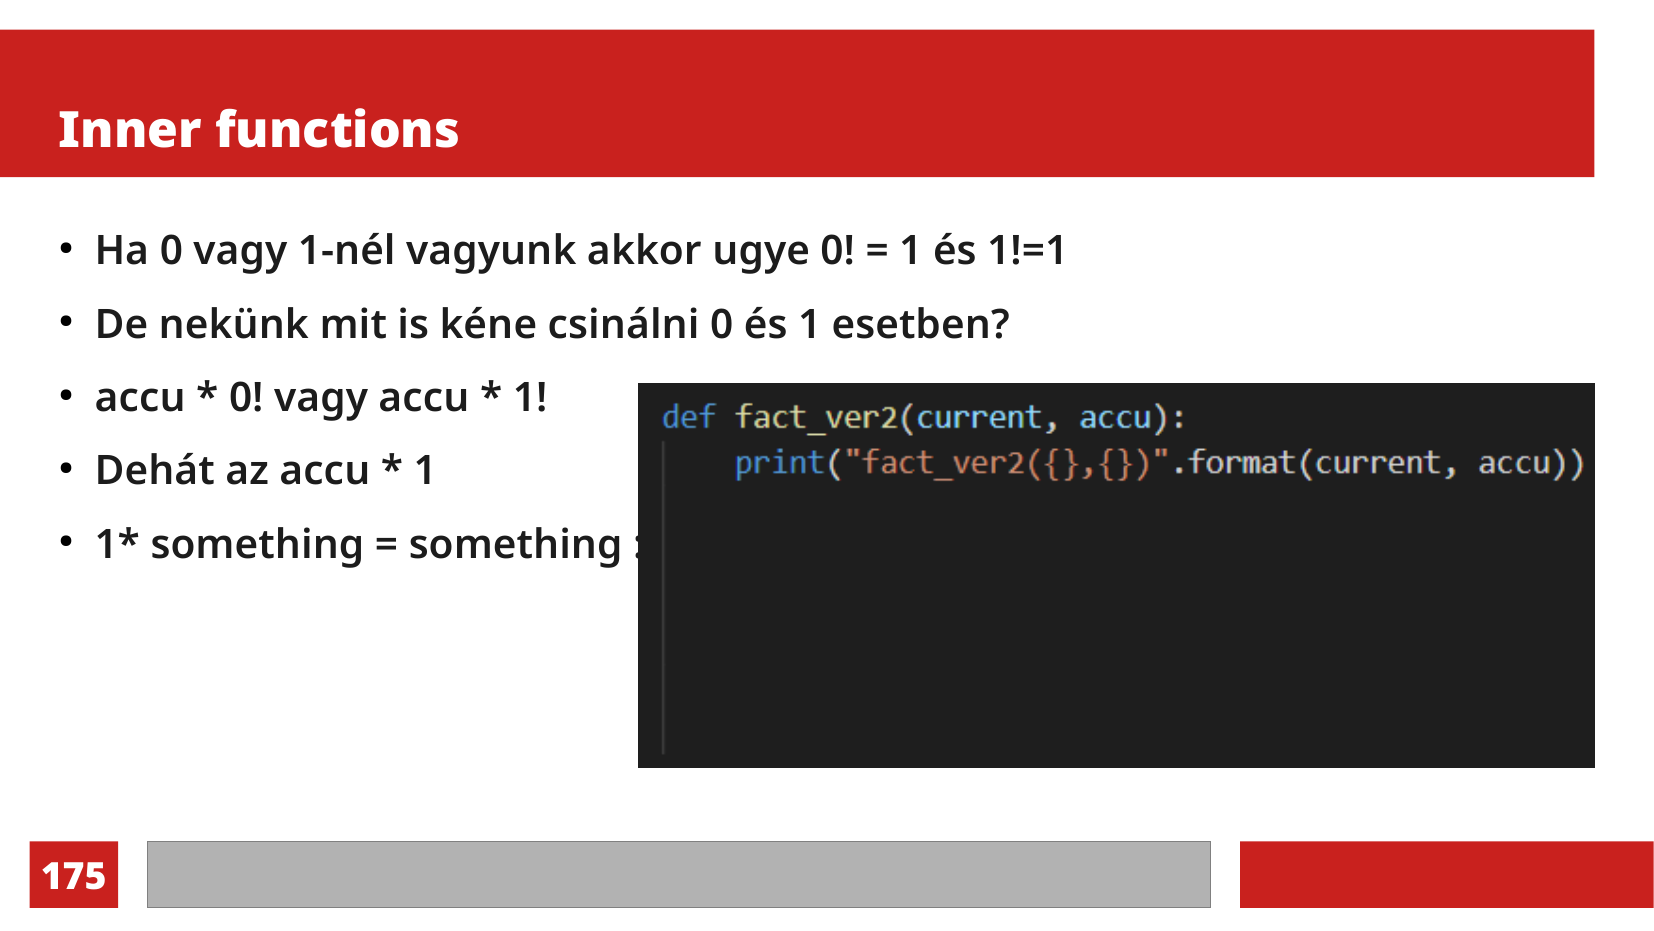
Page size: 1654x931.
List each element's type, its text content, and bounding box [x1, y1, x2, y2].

list Ha 0 vagy 1-nél vagyunk akkor ugye 0! = 1 és 1!=1 De nekünk mit is kéne csinálni 0 és 1 esetben? accu * 0! vagy accu * 1! Dehát az accu * 1 1* something = something :) [59, 221, 1565, 739]
title Inner functions [59, 44, 1595, 163]
picture [638, 383, 1595, 768]
